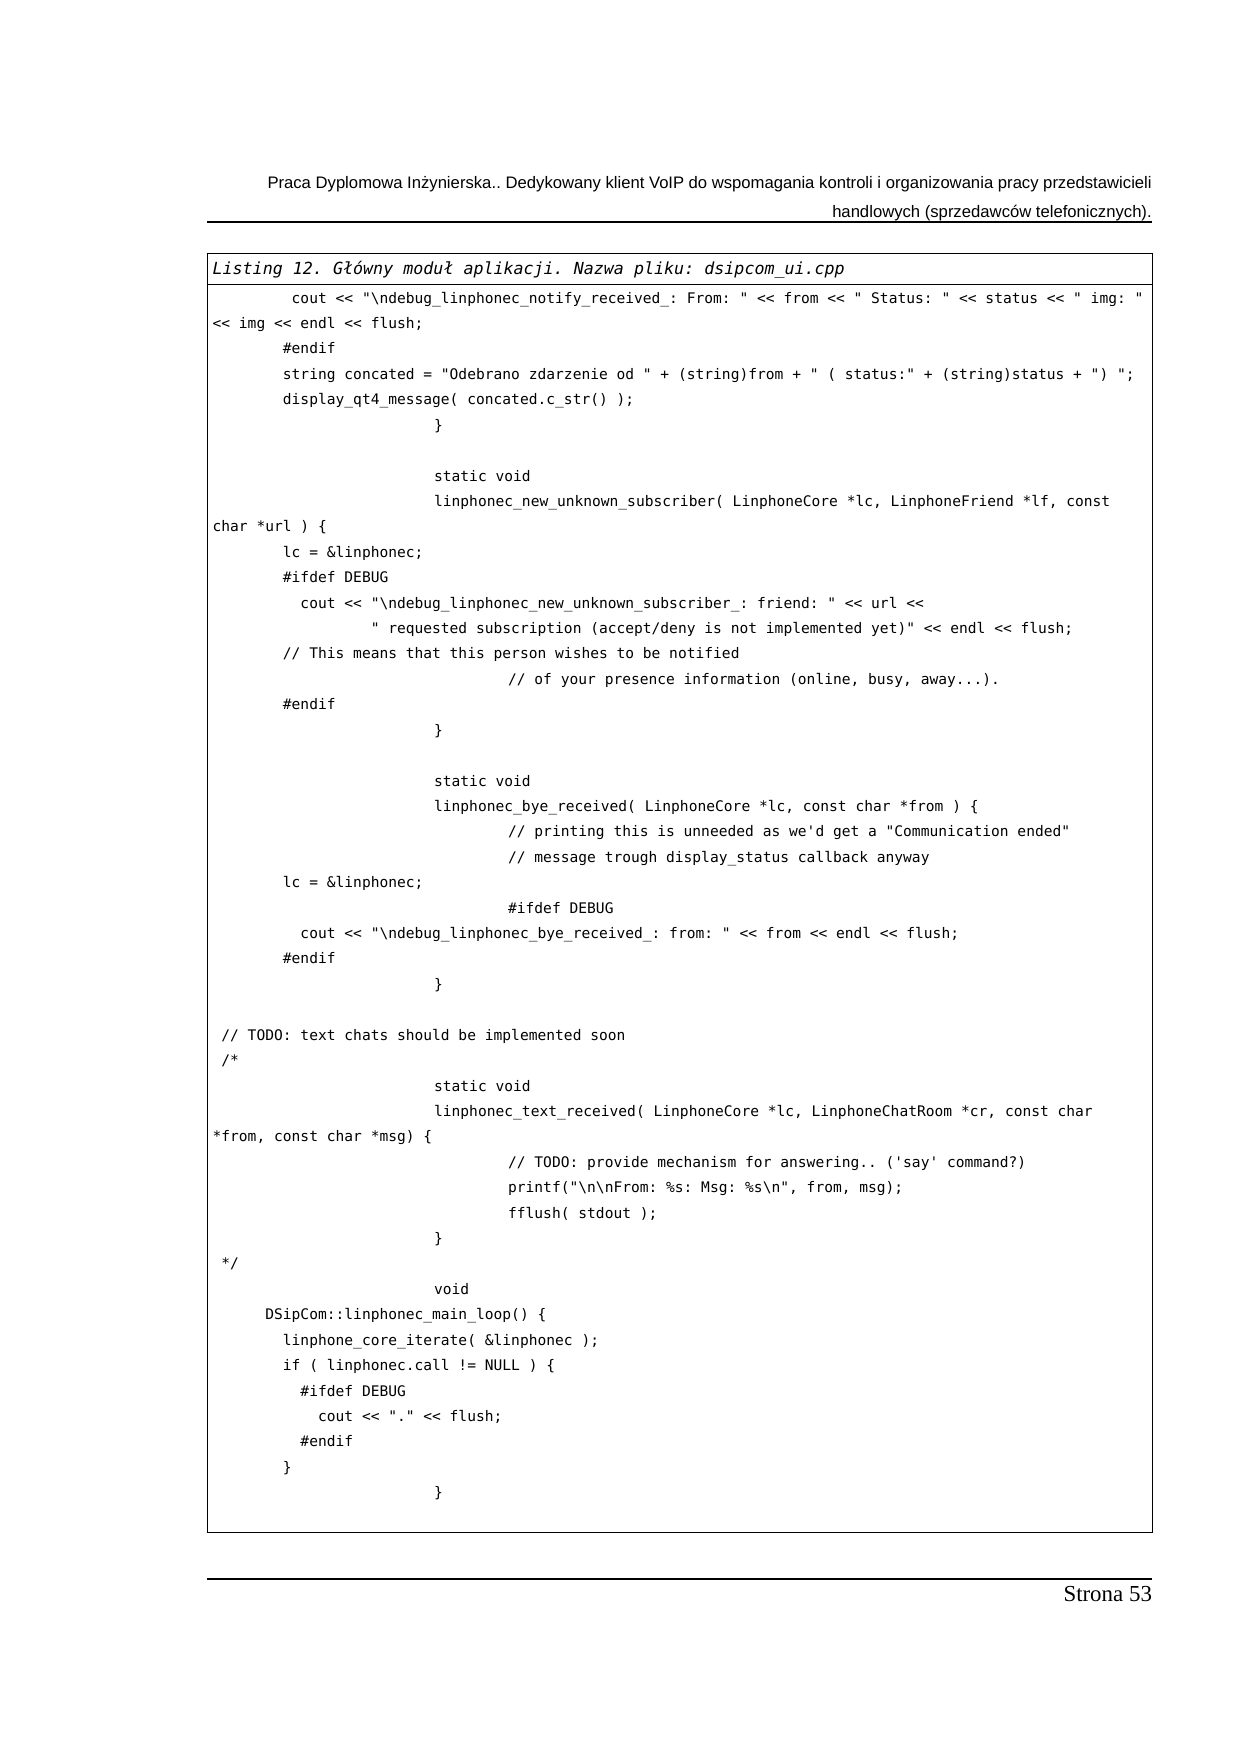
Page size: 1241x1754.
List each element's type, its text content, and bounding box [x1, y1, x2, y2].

table_header Listing 12. Główny moduł aplikacji. Nazwa pliku: dsipcom_ui.cpp [208, 254, 1152, 284]
table_cell cout << "\ndebug_linphonec_notify_received_: From: " << from << " Status: " << status << " img: " << img << endl << flush; #endif string concated = "Odebrano zdarzenie od " + (string)from + " ( status:" + (string)status + ") "; display_qt4_message( concated.c_str() ); } static void linphonec_new_unknown_subscriber( LinphoneCore *lc, LinphoneFriend *lf, const char *url ) { lc = &linphonec; #ifdef DEBUG cout << "\ndebug_linphonec_new_unknown_subscriber_: friend: " << url << " requested subscription (accept/deny is not implemented yet)" << endl << flush; // This means that this person wishes to be notified // of your presence information (online, busy, away...). #endif } static void linphonec_bye_received( LinphoneCore *lc, const char *from ) { // printing this is unneeded as we'd get a "Communication ended" // message trough display_status callback anyway lc = &linphonec; #ifdef DEBUG cout << "\ndebug_linphonec_bye_received_: from: " << from << endl << flush; #endif } // TODO: text chats should be implemented soon /* static void linphonec_text_received( LinphoneCore *lc, LinphoneChatRoom *cr, const char *from, const char *msg) { // TODO: provide mechanism for answering.. ('say' command?) printf("\n\nFrom: %s: Msg: %s\n", from, msg); fflush( stdout ); } */ void DSipCom::linphonec_main_loop() { linphone_core_iterate( &linphonec ); if ( linphonec.call != NULL ) { #ifdef DEBUG cout << "." << flush; #endif } } [208, 285, 1152, 1532]
